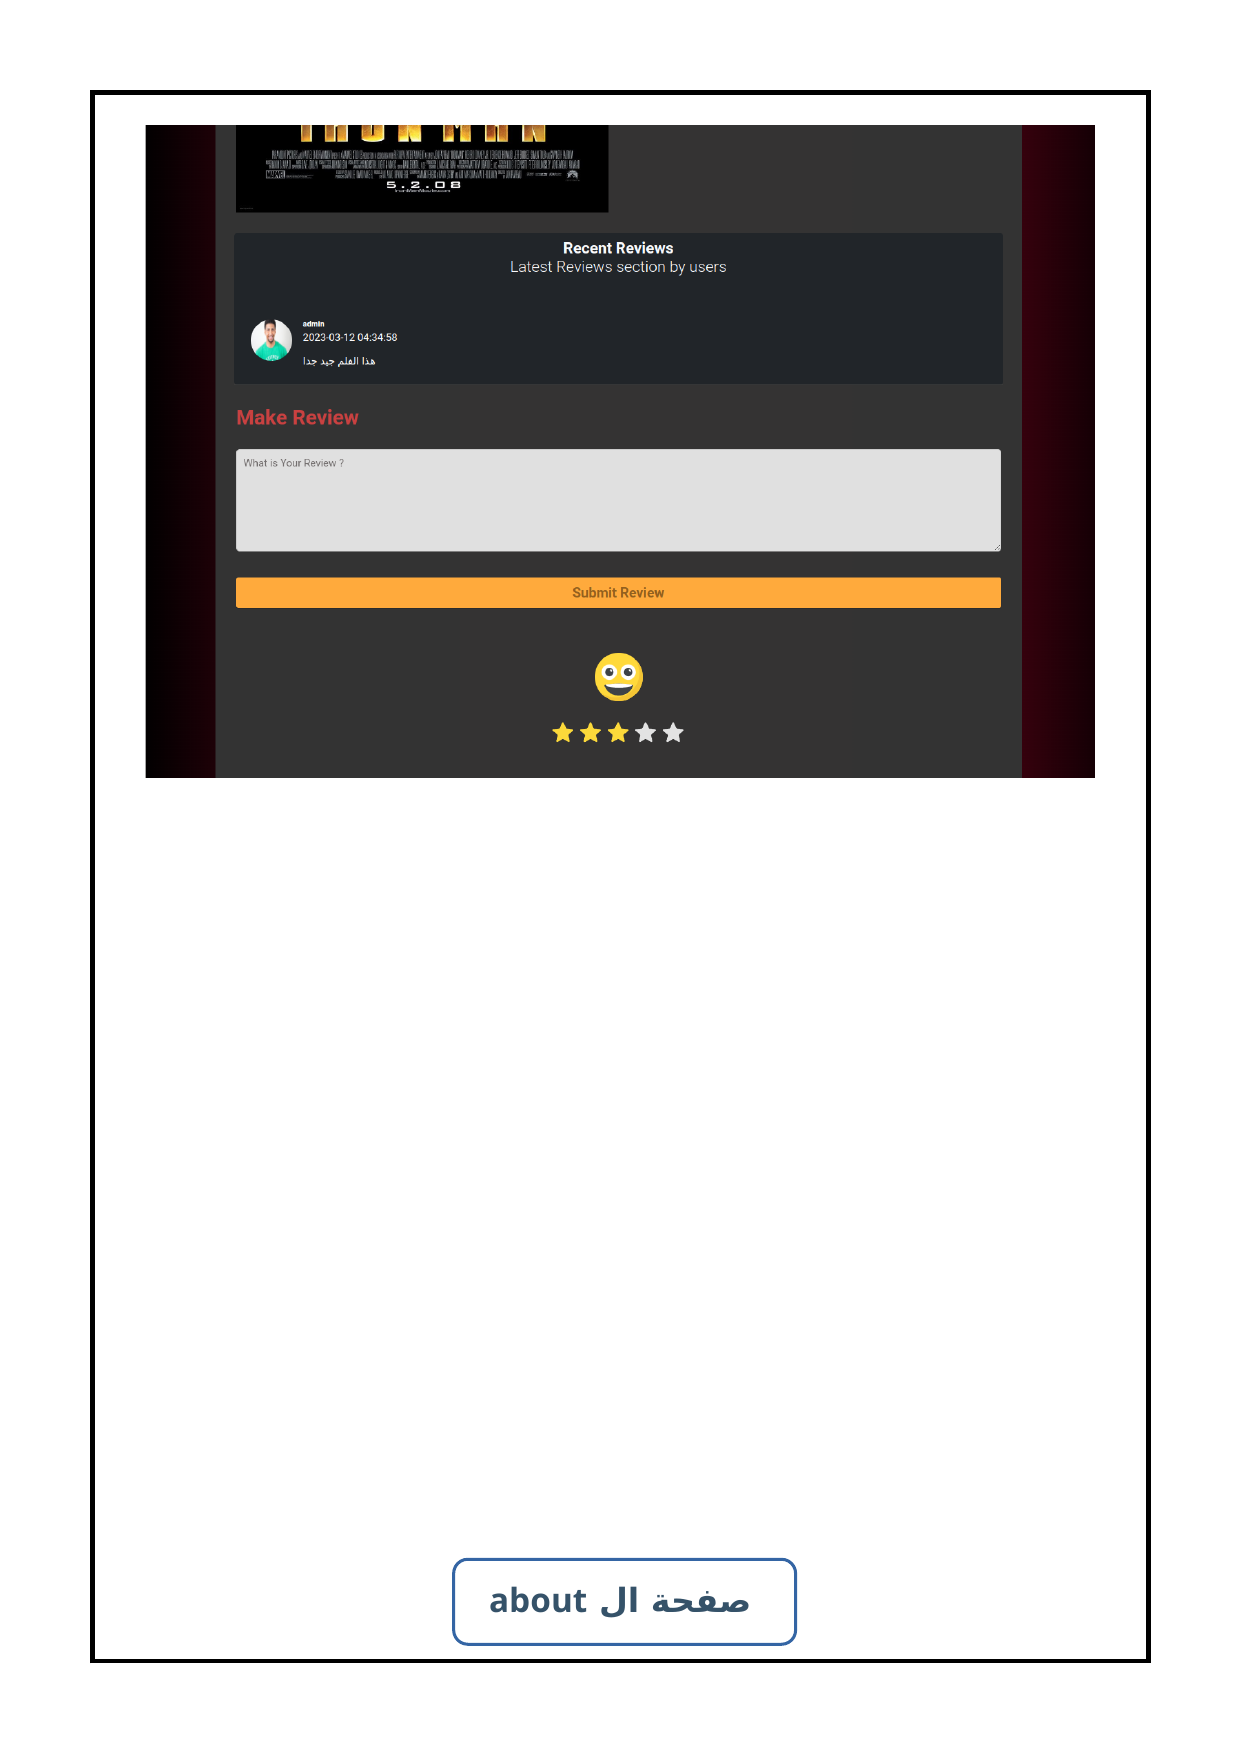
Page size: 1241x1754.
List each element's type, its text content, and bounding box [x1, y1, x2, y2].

text صفحة ال about [456, 1577, 794, 1622]
text [798, 1577, 1116, 1622]
text [125, 1577, 452, 1622]
picture [145, 125, 1095, 778]
